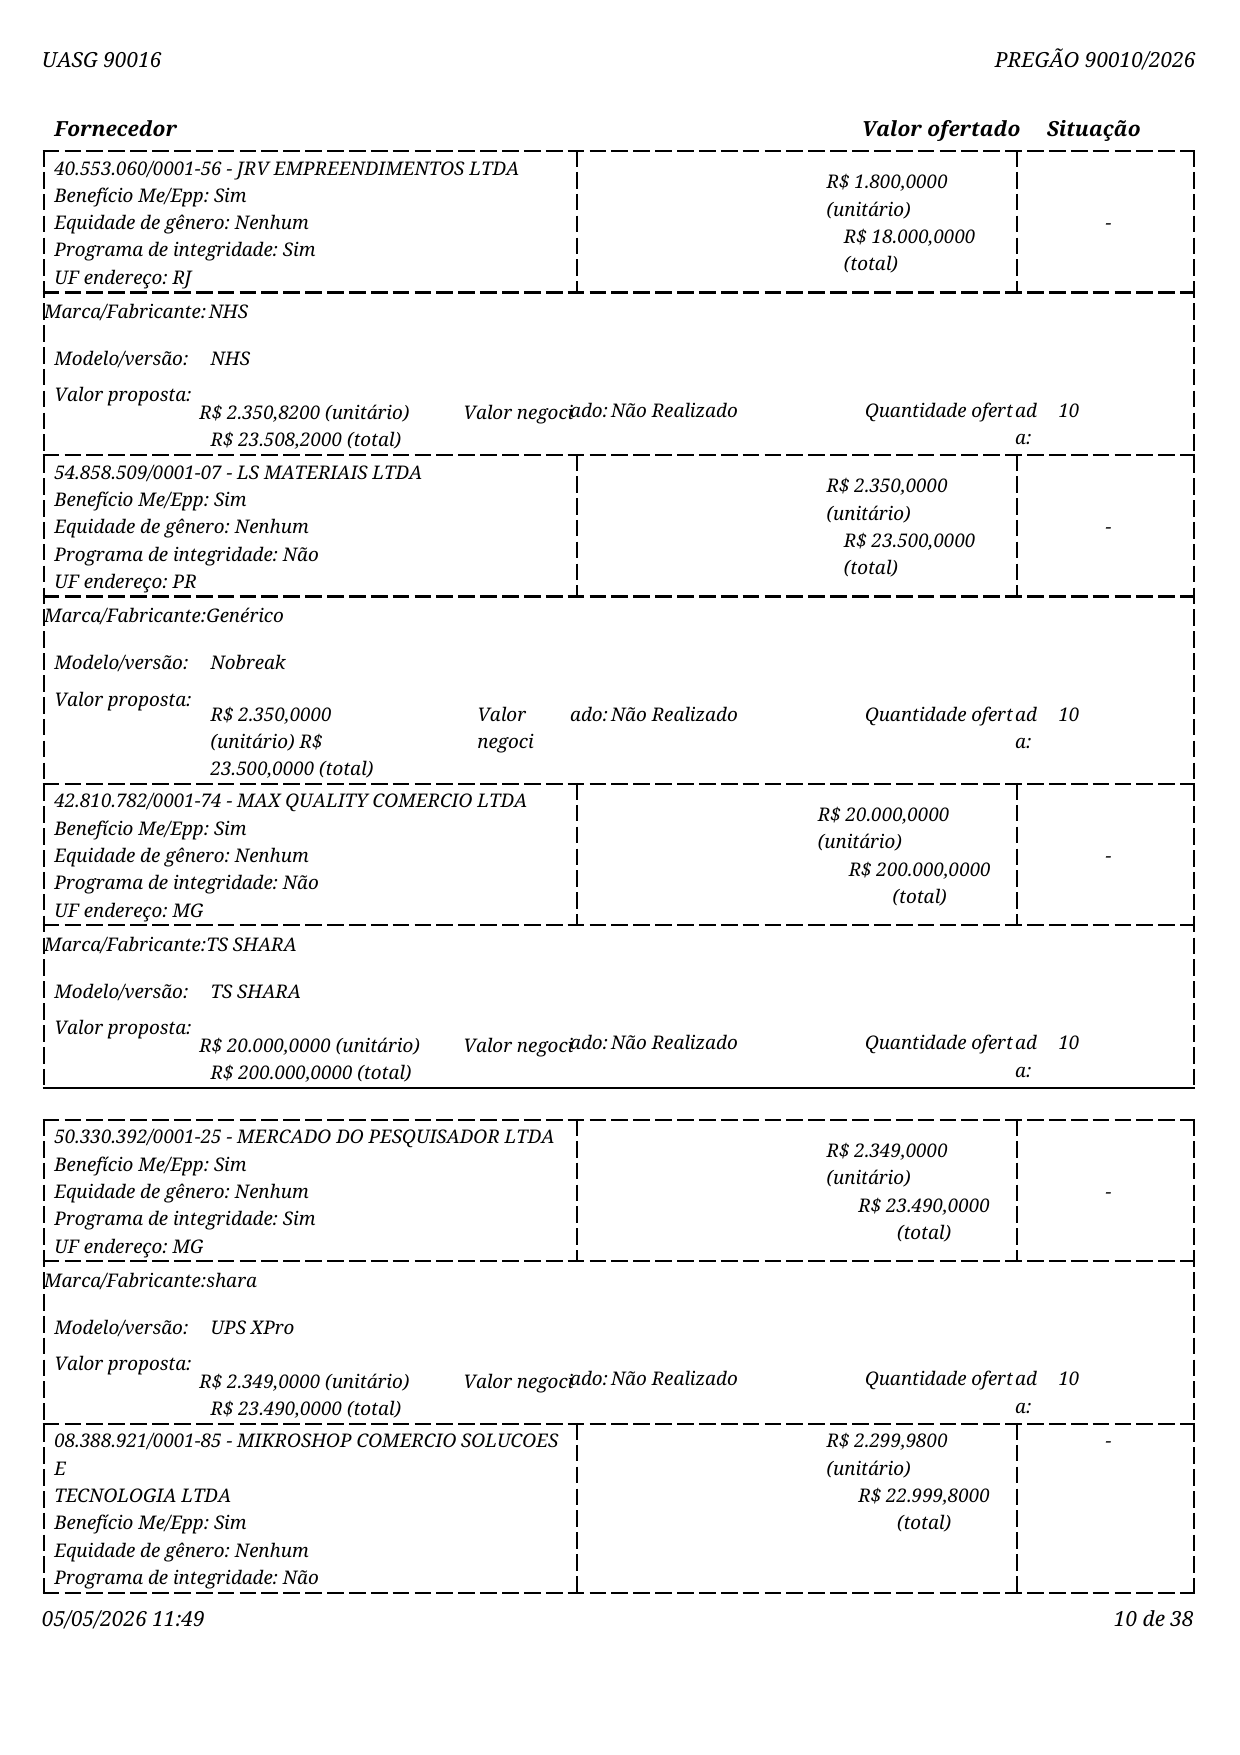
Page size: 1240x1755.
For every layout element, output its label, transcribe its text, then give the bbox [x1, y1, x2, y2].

table_cell R$ 2.299,9800 (unitário) R$ 22.999,8000 (total) [826, 1423, 1017, 1592]
table_cell [1101, 1260, 1194, 1312]
table_cell Quantidade ofert [818, 1025, 1017, 1087]
table_cell [577, 1312, 826, 1361]
table_cell [1101, 1025, 1194, 1087]
table_cell R$ 2.350,0000 (unitário) R$ 23.500,0000 (total) [199, 696, 477, 783]
table_cell [1101, 1312, 1194, 1361]
table_cell 10 [1048, 392, 1101, 454]
table_cell [577, 595, 818, 647]
table_header [577, 1119, 826, 1260]
table_cell [1017, 783, 1101, 924]
table_cell [577, 343, 818, 392]
table_cell [1101, 976, 1194, 1025]
table_cell [1017, 1260, 1101, 1312]
table_cell ado: Não Realizado [577, 1361, 826, 1423]
table_cell [577, 150, 818, 291]
table_cell [1101, 647, 1194, 696]
table_cell [1017, 150, 1101, 291]
table_cell [1101, 924, 1194, 976]
table_cell [477, 454, 577, 595]
table_cell Valor negoci [477, 696, 577, 783]
table_cell [818, 291, 1017, 343]
table_cell [577, 1423, 826, 1592]
table_cell [1017, 343, 1101, 392]
table_cell Modelo/versão: Valor proposta: [44, 647, 199, 783]
table_cell [1017, 291, 1101, 343]
table_cell [818, 976, 1017, 1025]
table_cell [818, 343, 1017, 392]
table_cell [826, 1312, 1017, 1361]
table_cell [818, 924, 1017, 976]
table_cell [1017, 1423, 1101, 1592]
table_cell [577, 976, 818, 1025]
table_cell 10 [1048, 696, 1101, 783]
table_cell - [1101, 454, 1194, 595]
table_cell [577, 1260, 826, 1312]
table_header [1017, 1119, 1101, 1260]
table_cell [1101, 1361, 1194, 1423]
table_cell Quantidade ofert [818, 392, 1017, 454]
table_cell [577, 291, 818, 343]
table_cell [577, 924, 818, 976]
table_cell [818, 647, 1017, 696]
table_cell 10 [1048, 1025, 1101, 1087]
table_cell R$ 2.350,0000 (unitário) R$ 23.500,0000 (total) [818, 454, 1017, 595]
table_cell Quantidade ofert [826, 1361, 1017, 1423]
table_header R$ 2.349,0000 (unitário) R$ 23.490,0000 (total) [826, 1119, 1017, 1260]
table_cell [577, 647, 818, 696]
table_cell [826, 1260, 1017, 1312]
table_cell - [1101, 1423, 1194, 1592]
table_cell [477, 595, 577, 647]
table_cell Nobreak [199, 647, 477, 696]
table_cell ada: [1017, 696, 1048, 783]
table_cell Quantidade ofert [818, 696, 1017, 783]
table_cell NHS [199, 343, 577, 392]
table_cell [1101, 392, 1194, 454]
table_cell Marca/Fabricante: NHS [44, 291, 577, 343]
table_cell [1101, 291, 1194, 343]
table_cell Marca/Fabricante: Genérico [44, 595, 477, 647]
table_cell R$ 20.000,0000 (unitário) Valor negoci R$ 200.000,0000 (total) [199, 1025, 577, 1087]
table_cell ada: [1017, 1361, 1048, 1423]
table_cell ado: Não Realizado [577, 392, 818, 454]
table_header 50.330.392/0001-25 - MERCADO DO PESQUISADOR LTDA Benefício Me/Epp: Sim Equidade de gênero: Nenhum Programa de integridade: Sim UF endereço: MG [44, 1119, 577, 1260]
table_cell 42.810.782/0001-74 - MAX QUALITY COMERCIO LTDA Benefício Me/Epp: Sim Equidade de gênero: Nenhum Programa de integridade: Não UF endereço: MG [44, 783, 577, 924]
table_cell R$ 20.000,0000 (unitário) R$ 200.000,0000 (total) [818, 783, 1017, 924]
table_cell Modelo/versão: Valor proposta: [44, 343, 199, 454]
table_cell [818, 595, 1017, 647]
table_cell [1017, 1312, 1101, 1361]
table_cell ado: Não Realizado [577, 1025, 818, 1087]
table_cell 08.388.921/0001-85 - MIKROSHOP COMERCIO SOLUCOES E TECNOLOGIA LTDA Benefício Me/Epp: Sim Equidade de gênero: Nenhum Programa de integridade: Não [44, 1423, 577, 1592]
table_cell Marca/Fabricante: TS SHARA [44, 924, 577, 976]
table_cell 40.553.060/0001-56 - JRV EMPREENDIMENTOS LTDA Benefício Me/Epp: Sim Equidade de gênero: Nenhum Programa de integridade: Sim UF endereço: RJ [44, 150, 577, 291]
table_cell [1017, 924, 1101, 976]
table_cell [1017, 454, 1101, 595]
table_cell [477, 647, 577, 696]
table_cell 10 [1048, 1361, 1101, 1423]
table_cell ada: [1017, 1025, 1048, 1087]
table_cell Modelo/versão: Valor proposta: [44, 1312, 199, 1423]
table_cell ada: [1017, 392, 1048, 454]
table_header - [1101, 1119, 1194, 1260]
table_cell 54.858.509/0001-07 - LS MATERIAIS LTDA Benefício Me/Epp: Sim Equidade de gênero: Nenhum Programa de integridade: Não UF endereço: PR [44, 454, 477, 595]
table_cell [577, 454, 818, 595]
table_cell Marca/Fabricante: shara [44, 1260, 577, 1312]
table_cell [577, 783, 818, 924]
table_cell ado: Não Realizado [577, 696, 818, 783]
table_cell - [1101, 783, 1194, 924]
table_cell Modelo/versão: Valor proposta: [44, 976, 199, 1087]
table_cell [1101, 696, 1194, 783]
table_cell [1017, 976, 1101, 1025]
table_cell R$ 1.800,0000 (unitário) R$ 18.000,0000 (total) [818, 150, 1017, 291]
table_cell UPS XPro [199, 1312, 577, 1361]
table_cell R$ 2.349,0000 (unitário) Valor negoci R$ 23.490,0000 (total) [199, 1361, 577, 1423]
table_cell [1017, 595, 1101, 647]
table_cell - [1101, 150, 1194, 291]
table_cell [1101, 343, 1194, 392]
table_cell R$ 2.350,8200 (unitário) Valor negoci R$ 23.508,2000 (total) [199, 392, 577, 454]
table_cell TS SHARA [199, 976, 577, 1025]
table_cell [1101, 595, 1194, 647]
table_cell [1017, 647, 1101, 696]
